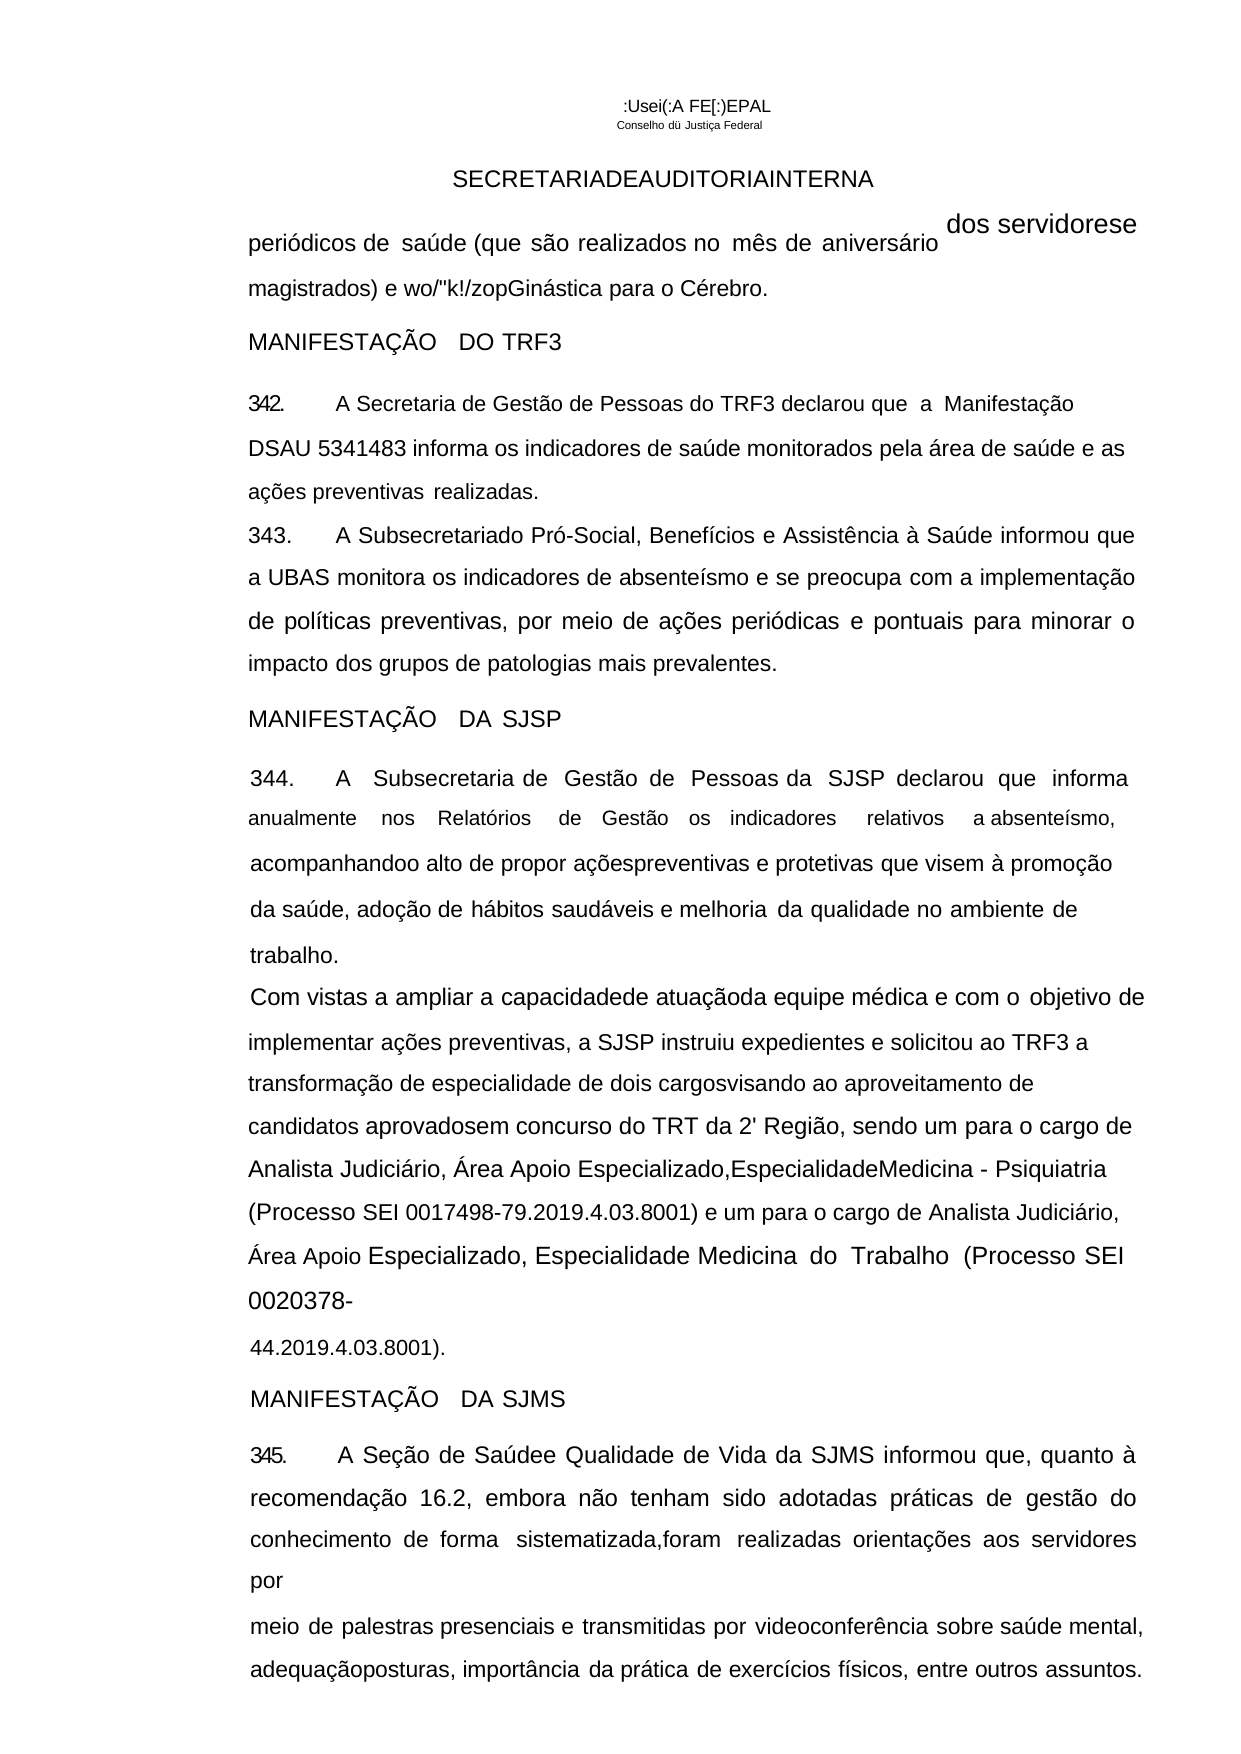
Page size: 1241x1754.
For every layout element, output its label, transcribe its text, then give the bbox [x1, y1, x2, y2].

text :Usei(:A FE[:)EPAL [623, 96, 1240, 116]
text meio de palestras presenciais e transmitidas por videoconferência sobre saúde mental, [250, 1613, 1240, 1639]
text SECRETARIADEAUDITORIAINTERNA [452, 165, 1240, 193]
list A Seção de Saúdee Qualidade de Vida da SJMS informou que, quanto à recomendação 16.2, embora não tenham sido adotadas práticas de gestão do conhecimento de forma sistematizada,foram realizadas orientações aos servidores por [250, 1441, 1137, 1594]
text implementar ações preventivas, a SJSP instruiu expedientes e solicitou ao TRF3 a transformação de especialidade de dois cargosvisando ao aproveitamento de candidatos aprovadosem concurso do TRT da 2' Região, sendo um para o cargo de Analista Judiciário, Área Apoio Especializado,EspecialidadeMedicina - Psiquiatria (Processo SEI 0017498-79.2019.4.03.8001) e um para o cargo de Analista Judiciário, Área Apoio Especializado, Especialidade Medicina do Trabalho (Processo SEI 0020378- [248, 1029, 1142, 1315]
text MANIFESTAÇÃO DA SJMS [250, 1384, 1240, 1412]
list A Subsecretariado Pró-Social, Benefícios e Assistência à Saúde informou que a UBAS monitora os indicadores de absenteísmo e se preocupa com a implementação de políticas preventivas, por meio de ações periódicas e pontuais para minorar o impacto dos grupos de patologias mais prevalentes. [248, 522, 1135, 677]
text anualmente nos Relatórios de Gestão os indicadores relativos a absenteísmo, acompanhandoo alto de propor açõespreventivas e protetivas que visem à promoção da saúde, adoção de hábitos saudáveis e melhoria da qualidade no ambiente de trabalho. [248, 806, 1135, 968]
text Conselho dü Justiça Federal [617, 118, 1240, 132]
text MANIFESTAÇÃO DA SJSP [248, 705, 1240, 733]
text 44.2019.4.03.8001). [250, 1334, 1240, 1359]
text adequaçãoposturas, importância da prática de exercícios físicos, entre outros assuntos. [250, 1656, 1240, 1683]
list A Secretaria de Gestão de Pessoas do TRF3 declarou que a Manifestação DSAU 5341483 informa os indicadores de saúde monitorados pela área de saúde e as ações preventivas realizadas. [248, 390, 1136, 504]
text MANIFESTAÇÃO DO TRF3 [248, 328, 1240, 355]
text magistrados) e wo/"k!/zopGinástica para o Cérebro. [248, 275, 1240, 301]
text Com vistas a ampliar a capacidadede atuaçãoda equipe médica e com o objetivo de [250, 988, 1240, 1009]
list A Subsecretaria de Gestão de Pessoas da SJSP declarou que informa [250, 764, 1240, 791]
text periódicos de saúde (que são realizados no mês de aniversário dos servidorese [248, 208, 1240, 257]
